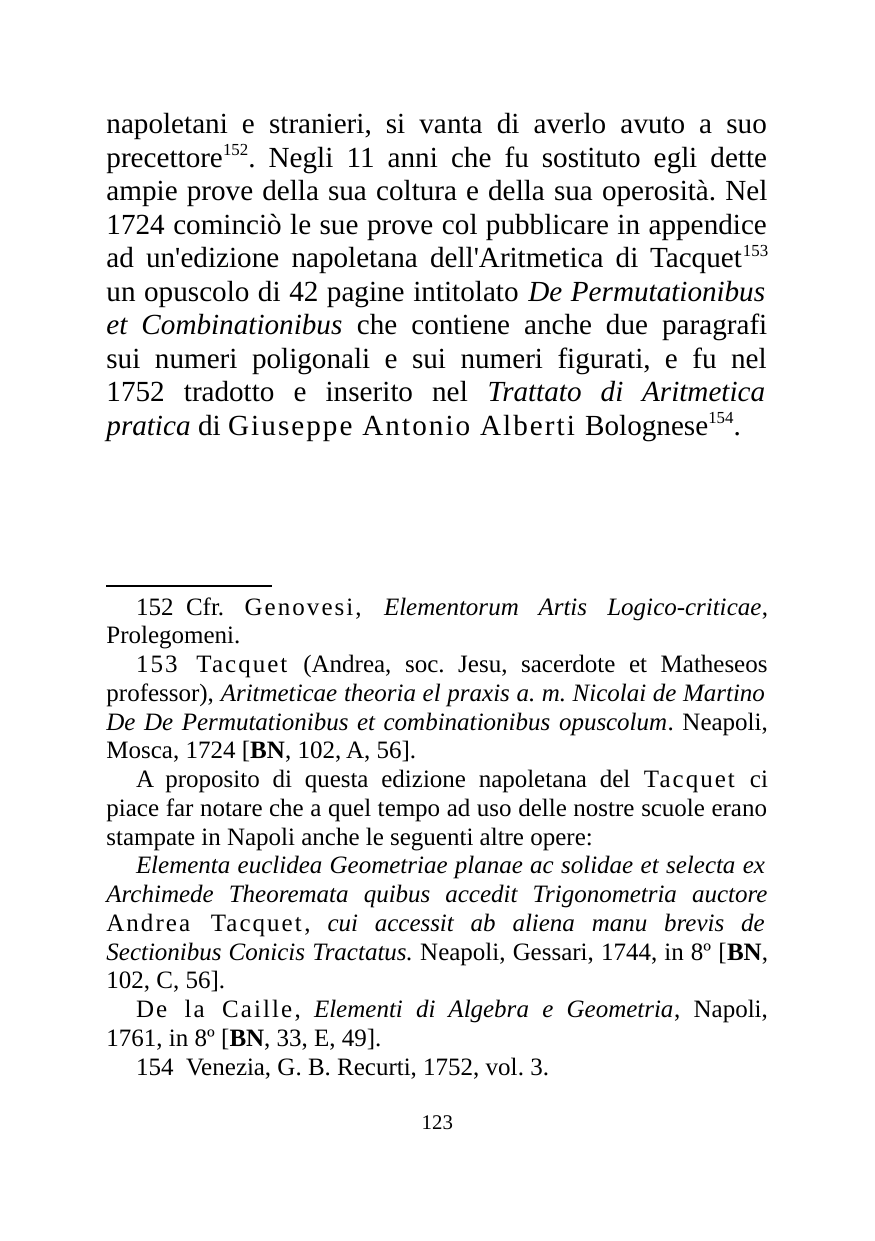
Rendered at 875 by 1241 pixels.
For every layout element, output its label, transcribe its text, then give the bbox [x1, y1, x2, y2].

text A proposito di questa edizione napoletana del Tacquet ci piace far notare che a quel tempo ad uso delle nostre scuole erano stampate in Napoli anche le seguenti altre opere: [106, 764, 768, 850]
text Venezia, G. B. Recurti, 1752, vol. 3. [106, 1052, 768, 1080]
text Tacquet (Andrea, soc. Jesu, sacerdote et Matheseos professor), Aritmeticae theoria el praxis a. m. Nicolai de Martino De De Permutationibus et combinationibus opuscolum. Neapoli, Mosca, 1724 [BN, 102, A, 56]. [106, 649, 768, 764]
text Cfr. Genovesi, Elementorum Artis Logico-criticae, Prolegomeni. [106, 592, 768, 649]
text Elementa euclidea Geometriae planae ac solidae et selecta ex Archimede Theoremata quibus accedit Trigonometria auctore Andrea Tacquet, cui accessit ab aliena manu brevis de Sectionibus Conicis Tractatus. Neapoli, Gessari, 1744, in 8º [BN, 102, C, 56]. [106, 850, 768, 994]
text De la Caille, Elementi di Algebra e Geometria, Napoli, 1761, in 8º [BN, 33, E, 49]. [106, 994, 768, 1052]
text napoletani e stranieri, si vanta di averlo avuto a suo precettore. Negli 11 anni che fu sostituto egli dette ampie prove della sua coltura e della sua operosità. Nel 1724 cominciò le sue prove col pubblicare in appendice ad un'edizione napoletana dell'Aritmetica di Tacquet un opuscolo di 42 pagine intitolato De Permutationibus et Combinationibus che contiene anche due paragrafi sui numeri poligonali e sui numeri figurati, e fu nel 1752 tradotto e inserito nel Trattato di Aritmetica pratica di Giuseppe Antonio Alberti Bolognese. [106, 106, 768, 442]
